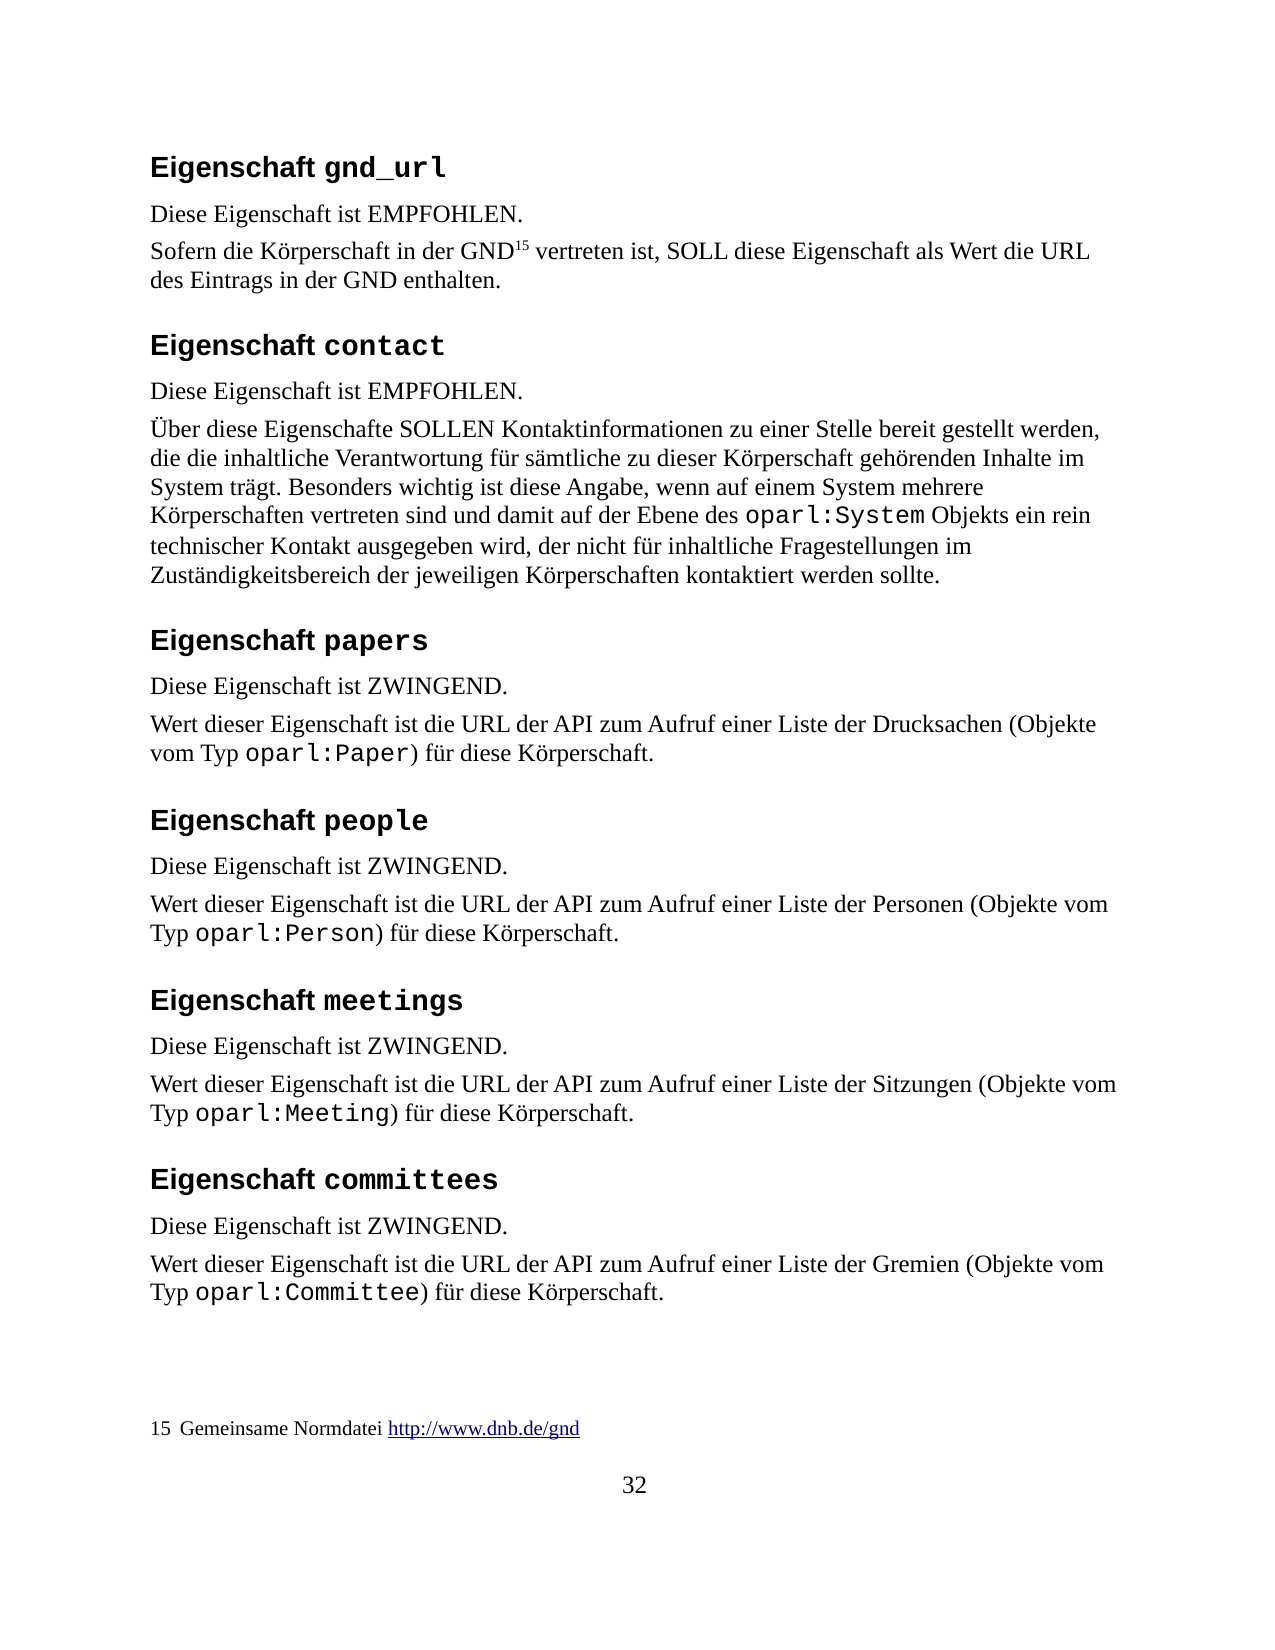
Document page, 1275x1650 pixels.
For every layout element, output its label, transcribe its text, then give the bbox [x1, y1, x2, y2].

text Wert dieser Eigenschaft ist die URL der API zum Aufruf einer Liste der Personen (Objekte vom Typ oparl:Person) für diese Körperschaft. [150, 889, 1125, 948]
text Wert dieser Eigenschaft ist die URL der API zum Aufruf einer Liste der Drucksachen (Objekte vom Typ oparl:Paper) für diese Körperschaft. [150, 709, 1125, 769]
subtitle Eigenschaft meetings [150, 982, 1125, 1019]
subtitle Eigenschaft contact [150, 328, 1125, 364]
text Sofern die Körperschaft in der GND vertreten ist, SOLL diese Eigenschaft als Wert die URL des Eintrags in der GND enthalten. [150, 236, 1125, 294]
text Diese Eigenschaft ist ZWINGEND. [150, 1031, 1125, 1060]
text Wert dieser Eigenschaft ist die URL der API zum Aufruf einer Liste der Sitzungen (Objekte vom Typ oparl:Meeting) für diese Körperschaft. [150, 1069, 1125, 1128]
text Diese Eigenschaft ist ZWINGEND. [150, 671, 1125, 700]
text Diese Eigenschaft ist ZWINGEND. [150, 851, 1125, 880]
text Diese Eigenschaft ist EMPFOHLEN. [150, 376, 1125, 405]
subtitle Eigenschaft committees [150, 1162, 1125, 1198]
text Gemeinsame Normdatei http://www.dnb.de/gnd [150, 1416, 1125, 1440]
text Wert dieser Eigenschaft ist die URL der API zum Aufruf einer Liste der Gremien (Objekte vom Typ oparl:Committee) für diese Körperschaft. [150, 1249, 1125, 1308]
text Diese Eigenschaft ist ZWINGEND. [150, 1211, 1125, 1240]
subtitle Eigenschaft people [150, 803, 1125, 839]
text Über diese Eigenschafte SOLLEN Kontaktinformationen zu einer Stelle bereit gestellt werden, die die inhaltliche Verantwortung für sämtliche zu dieser Körperschaft gehörenden Inhalte im System trägt. Besonders wichtig ist diese Angabe, wenn auf einem System mehrere Körperschaften vertreten sind und damit auf der Ebene des oparl:System Objekts ein rein technischer Kontakt ausgegeben wird, der nicht für inhaltliche Fragestellungen im Zuständigkeitsbereich der jeweiligen Körperschaften kontaktiert werden sollte. [150, 414, 1125, 589]
text Diese Eigenschaft ist EMPFOHLEN. [150, 199, 1125, 227]
subtitle Eigenschaft papers [150, 623, 1125, 659]
subtitle Eigenschaft gnd_url [150, 150, 1125, 186]
